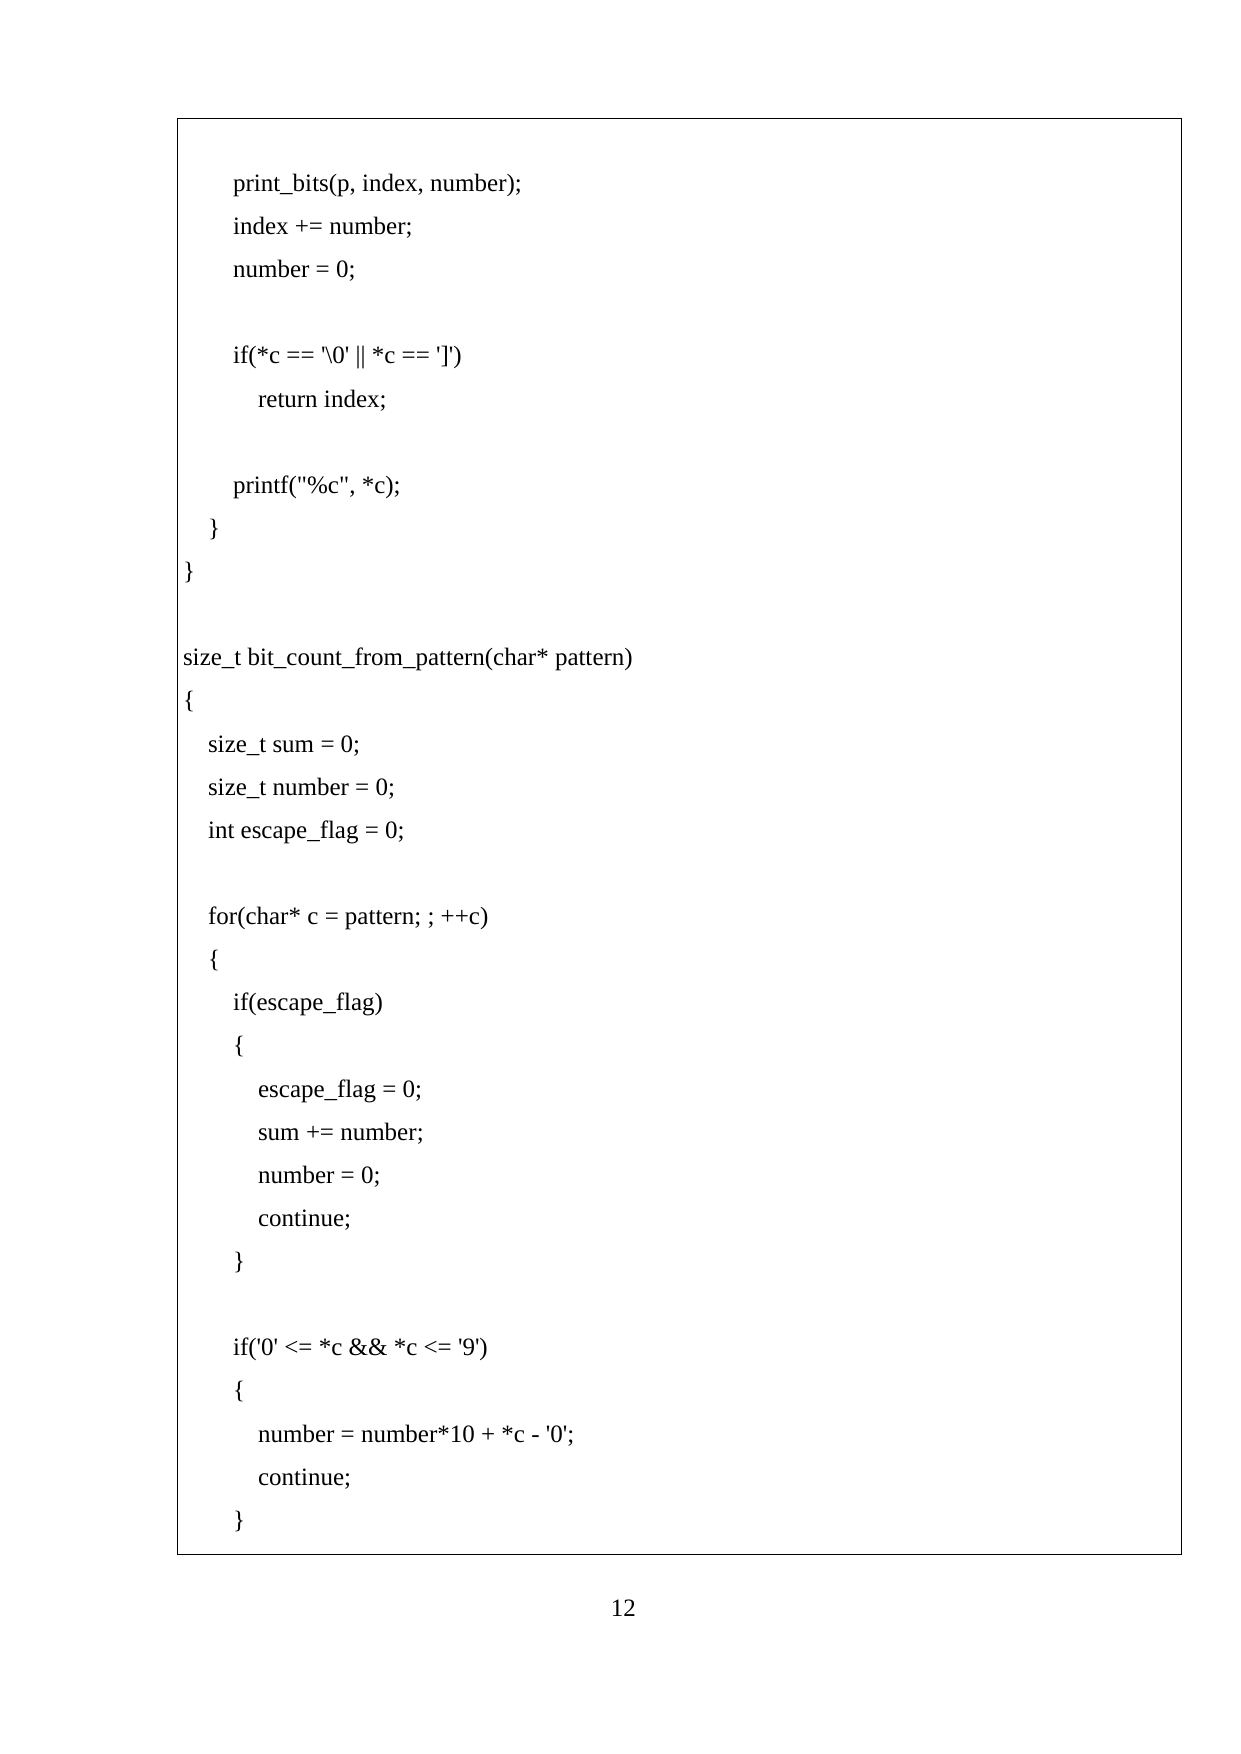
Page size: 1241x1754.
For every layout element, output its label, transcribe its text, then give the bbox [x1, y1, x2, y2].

table_header print_bits(p, index, number); index += number; number = 0; if(*c == '\0' || *c == ']') return index; printf("%c", *c); } } size_t bit_count_from_pattern(char* pattern) { size_t sum = 0; size_t number = 0; int escape_flag = 0; for(char* c = pattern; ; ++c) { if(escape_flag) { escape_flag = 0; sum += number; number = 0; continue; } if('0' <= *c && *c <= '9') { number = number*10 + *c - '0'; continue; } [178, 119, 1181, 1554]
